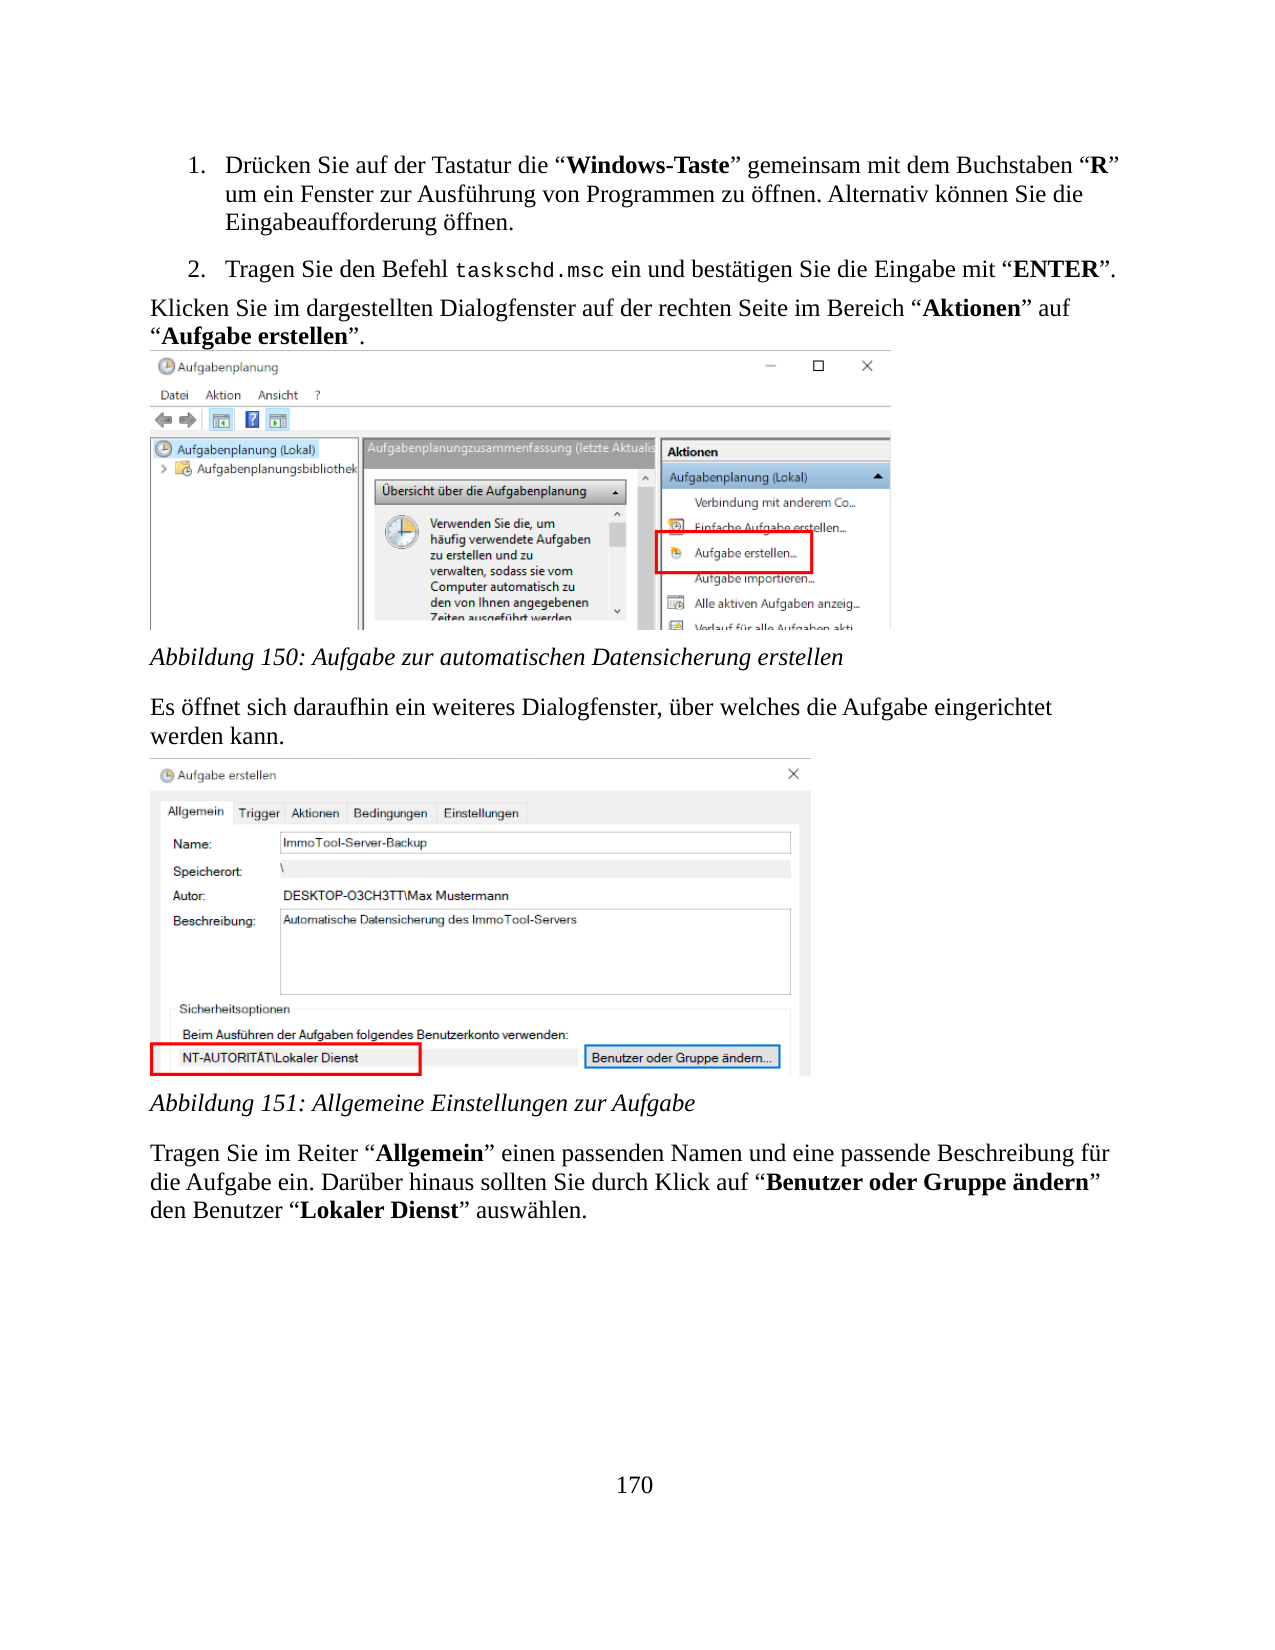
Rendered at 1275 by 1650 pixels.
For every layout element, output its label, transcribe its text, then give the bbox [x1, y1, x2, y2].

text Es öffnet sich daraufhin ein weiteres Dialogfenster, über welches die Aufgabe eingerichtet werden kann. [150, 692, 1125, 749]
picture [150, 758, 811, 1076]
text Klicken Sie im dargestellten Dialogfenster auf der rechten Seite im Bereich “Aktionen” auf “Aufgabe erstellen”. [150, 293, 1125, 350]
text Abbildung 150: Aufgabe zur automatischen Datensicherung erstellen [150, 642, 1125, 671]
text Tragen Sie im Reiter “Allgemein” einen passenden Namen und eine passende Beschreibung für die Aufgabe ein. Darüber hinaus sollten Sie durch Klick auf “Benutzer oder Gruppe ändern” den Benutzer “Lokaler Dienst” auswählen. [150, 1138, 1125, 1224]
list Drücken Sie auf der Tastatur die “Windows-Taste” gemeinsam mit dem Buchstaben “R” um ein Fenster zur Ausführung von Programmen zu öffnen. Alternativ können Sie die Eingabeaufforderung öffnen. [187, 150, 1125, 236]
picture [150, 350, 892, 630]
list Tragen Sie den Befehl taskschd.msc ein und bestätigen Sie die Eingabe mit “ENTER”. [187, 254, 1125, 284]
text Abbildung 151: Allgemeine Einstellungen zur Aufgabe [150, 1088, 1125, 1116]
